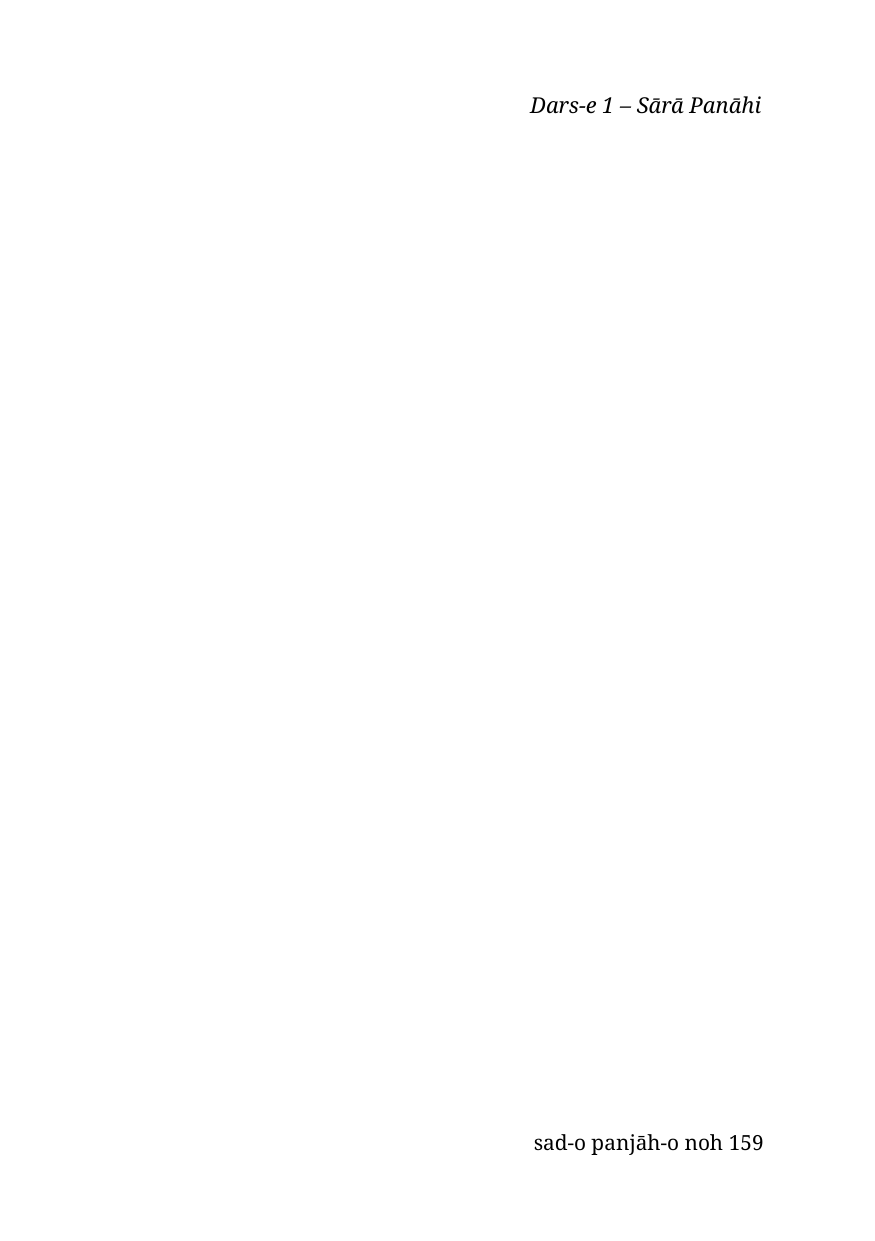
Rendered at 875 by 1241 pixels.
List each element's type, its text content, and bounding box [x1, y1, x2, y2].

text sad-o panjāh-o noh 159 [111, 1128, 763, 1157]
